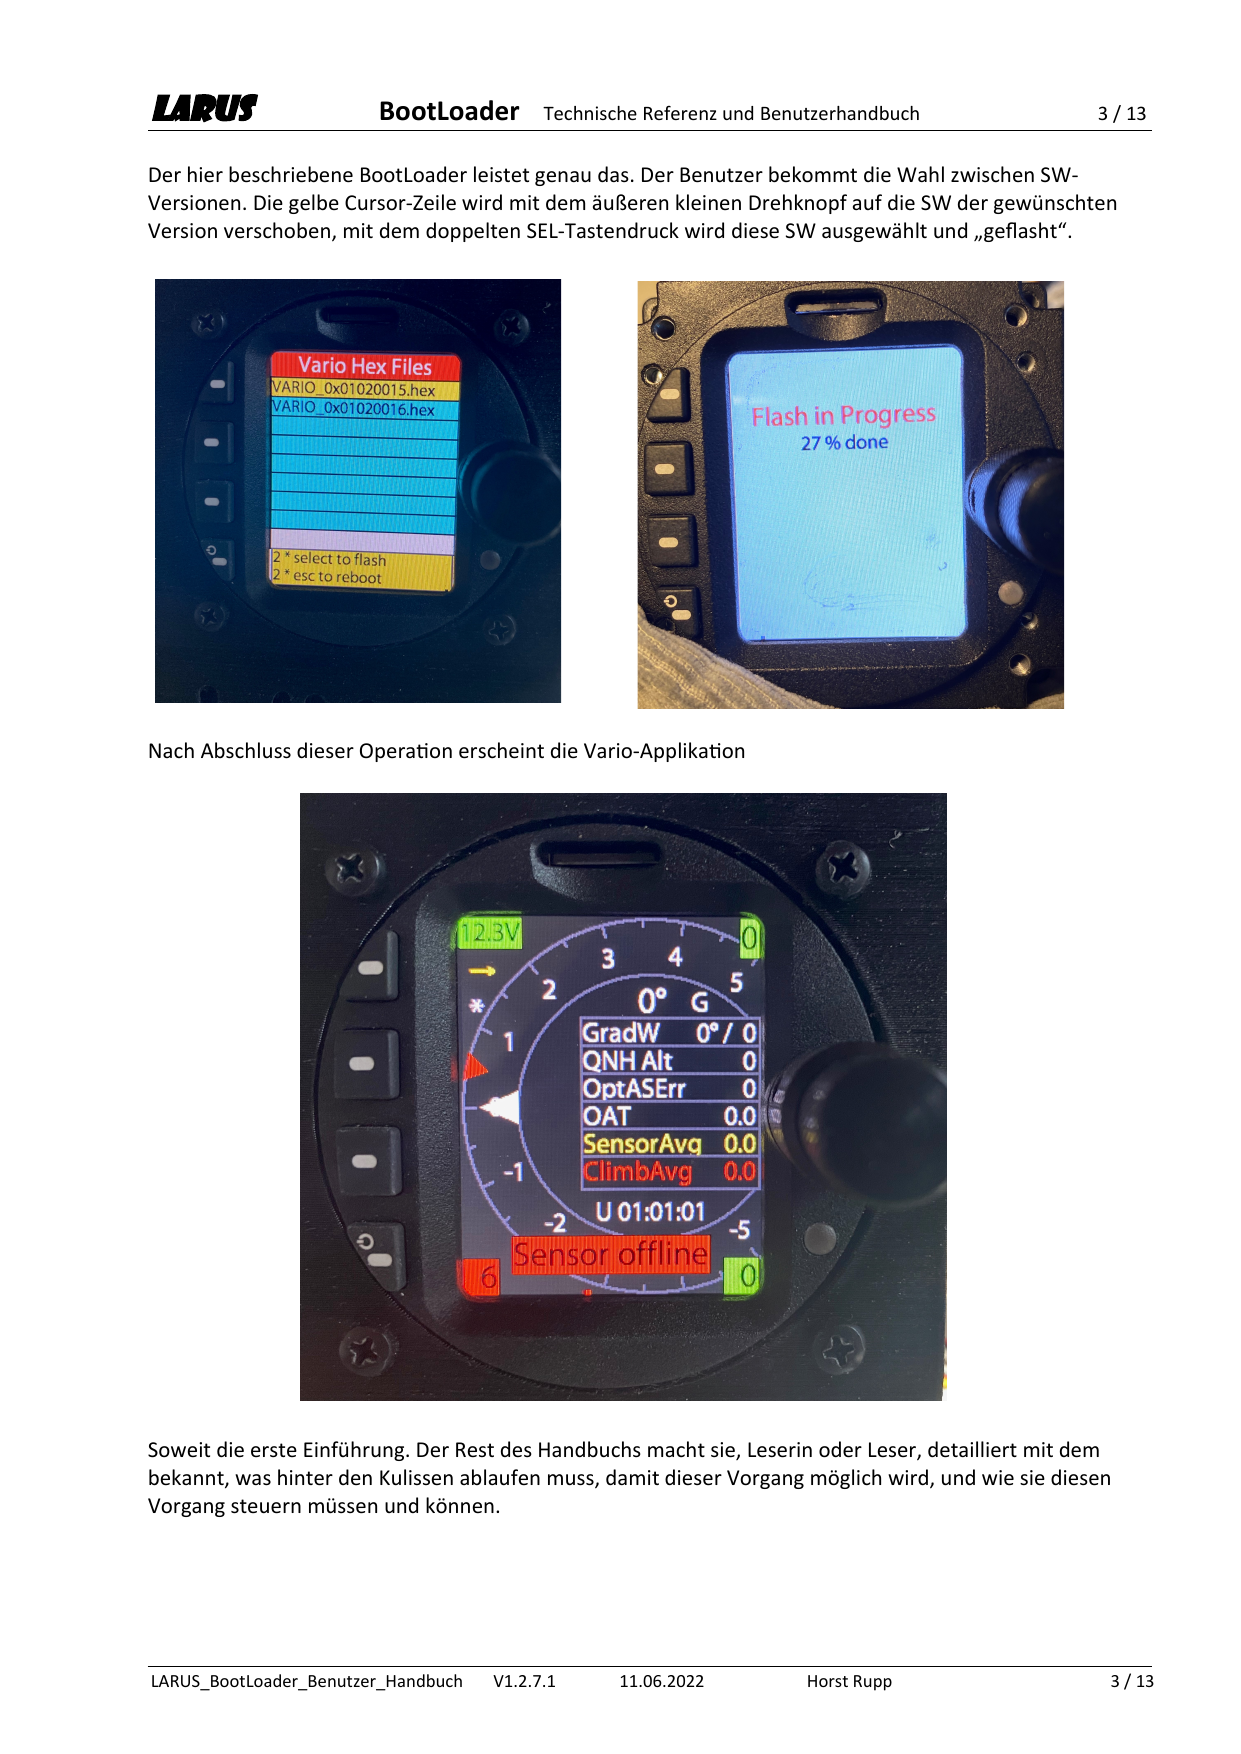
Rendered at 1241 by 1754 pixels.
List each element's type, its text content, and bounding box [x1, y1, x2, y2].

text Soweit die erste Einführung. Der Rest des Handbuchs macht sie, Leserin oder Leser, detailliert mit dem bekannt, was hinter den Kulissen ablaufen muss, damit dieser Vorgang möglich wird, und wie sie diesen Vorgang steuern müssen und können. [148, 1435, 1152, 1519]
picture [637, 281, 1065, 709]
picture [300, 793, 947, 1401]
text Nach Abschluss dieser Operation erscheint die Vario-Applikation [148, 736, 1152, 764]
text Der hier beschriebene BootLoader leistet genau das. Der Benutzer bekommt die Wahl zwischen SW-Versionen. Die gelbe Cursor-Zeile wird mit dem äußeren kleinen Drehknopf auf die SW der gewünschten Version verschoben, mit dem doppelten SEL-Tastendruck wird diese SW ausgewählt und „geflasht“. [148, 160, 1152, 244]
picture [155, 279, 562, 703]
